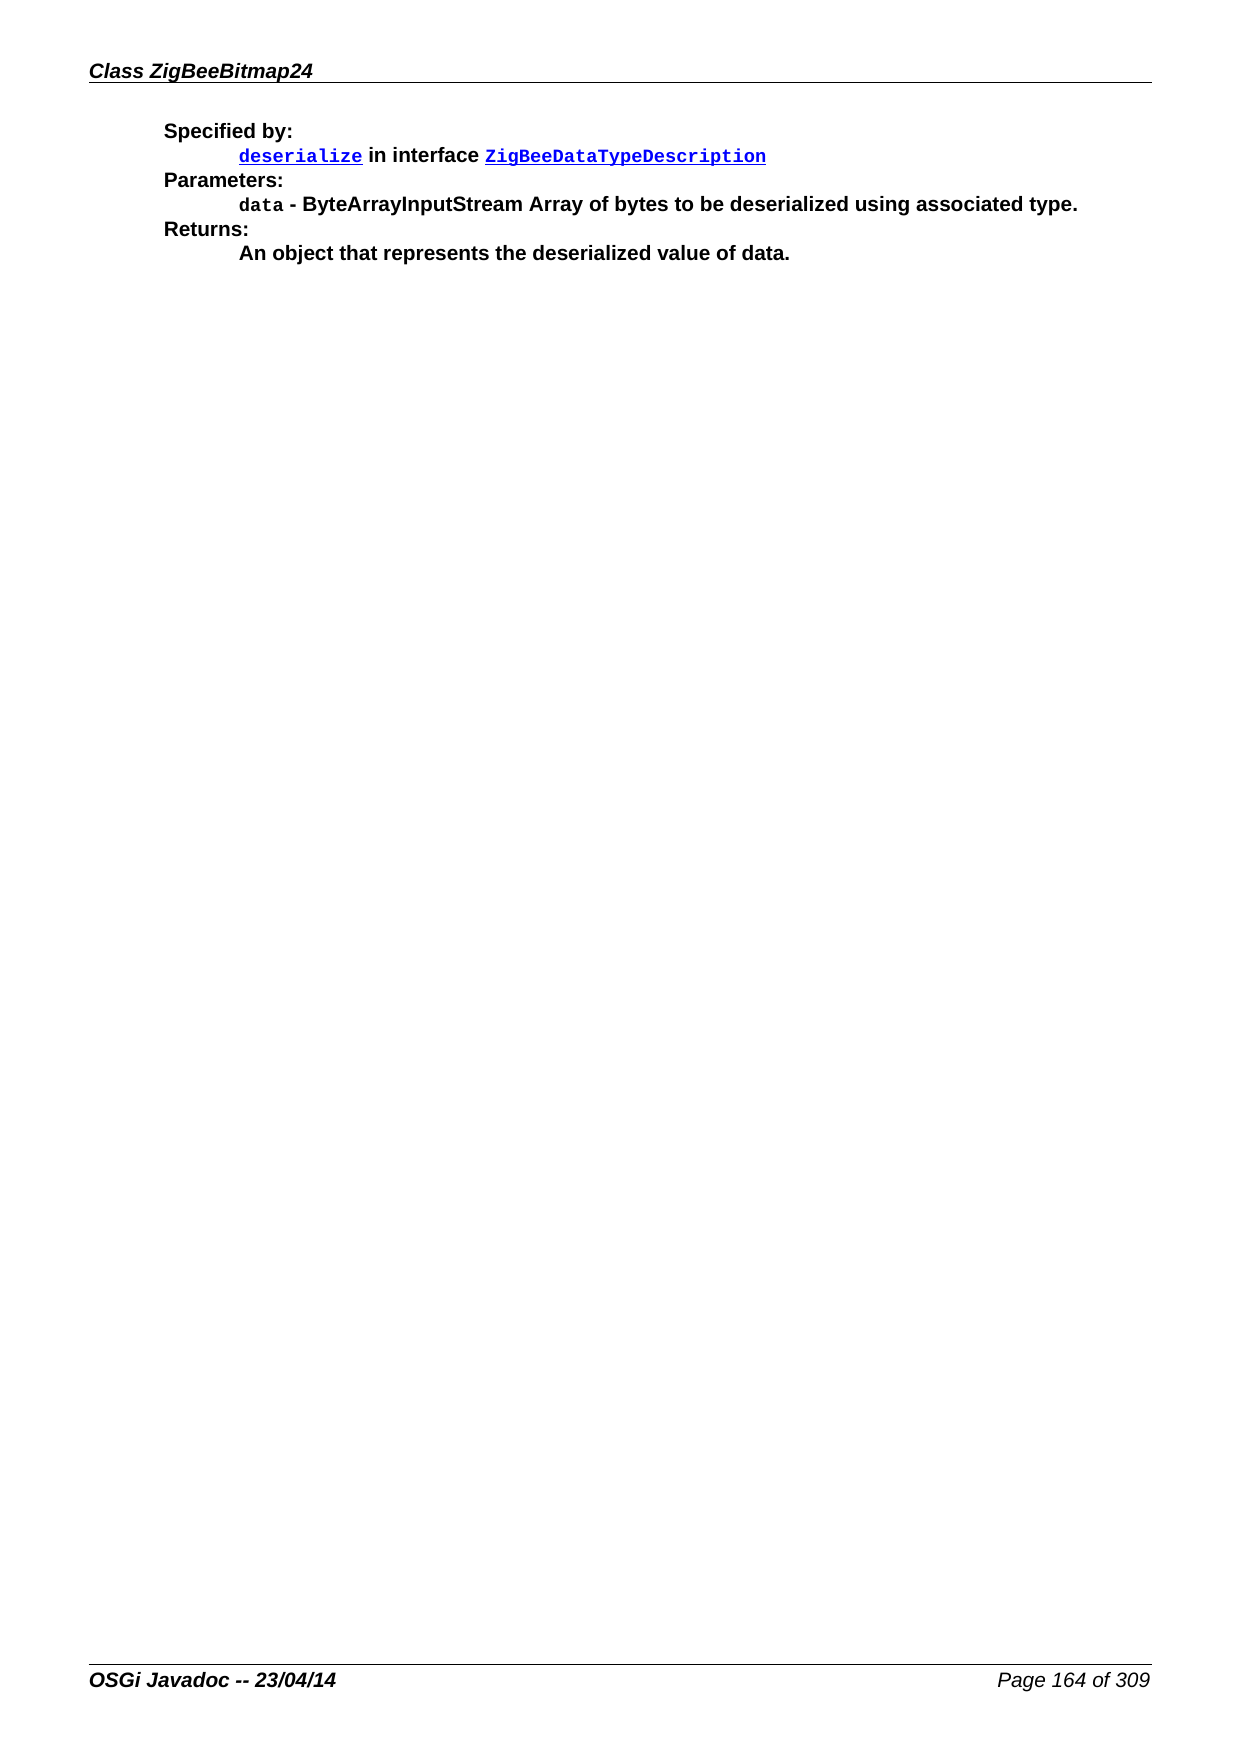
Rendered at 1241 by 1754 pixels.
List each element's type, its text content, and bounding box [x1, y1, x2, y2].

text Returns: [163, 217, 1152, 241]
text Specified by: [163, 118, 1152, 142]
text An object that represents the deserialized value of data. [238, 241, 1152, 265]
text deserialize in interface ZigBeeDataTypeDescription [238, 142, 1152, 168]
text Parameters: [163, 168, 1152, 192]
text data - ByteArrayInputStream Array of bytes to be deserialized using associated type. [238, 192, 1152, 217]
